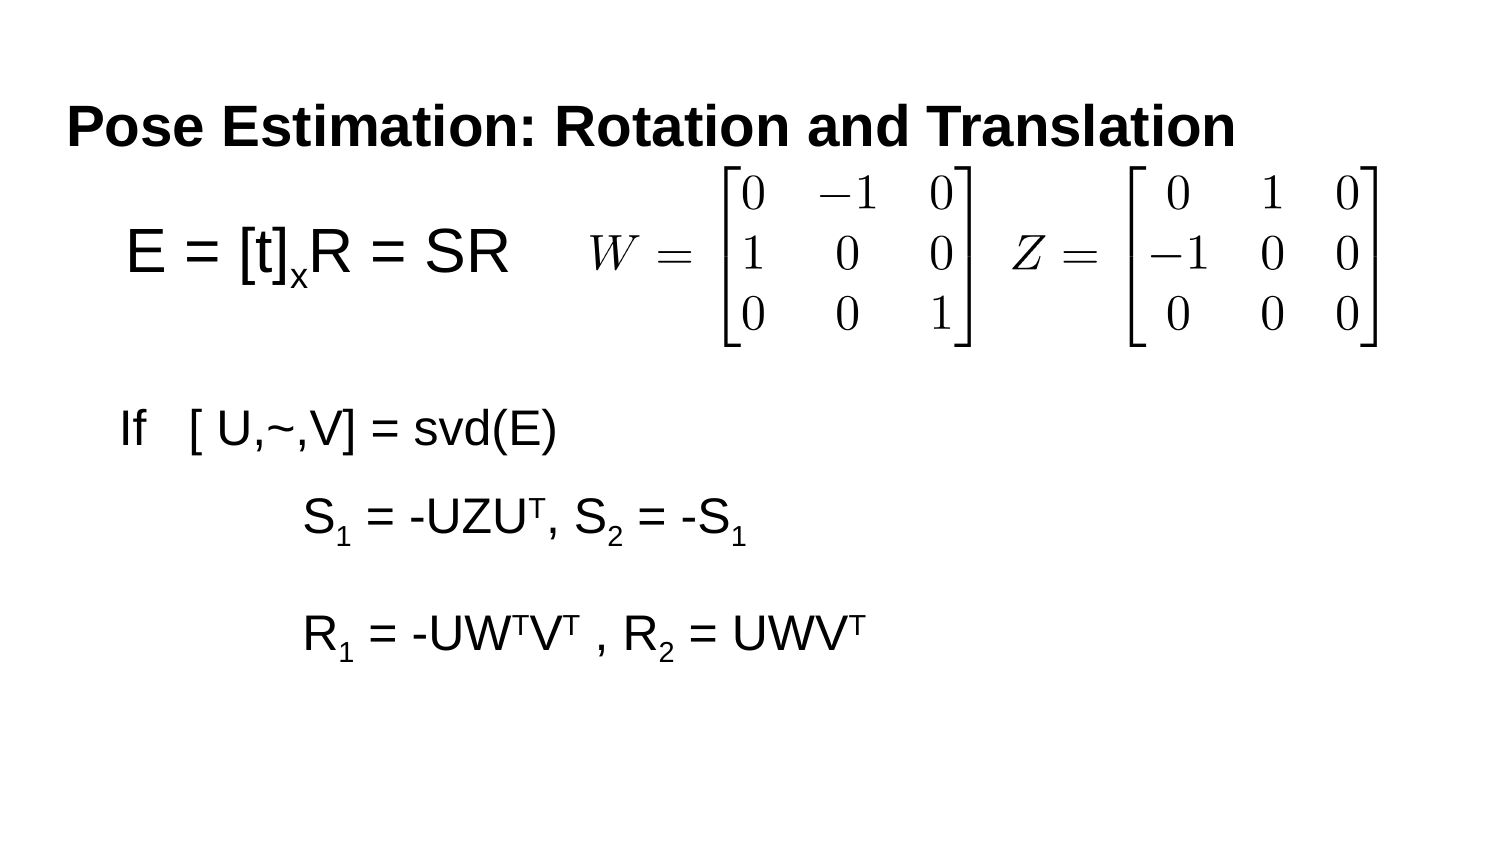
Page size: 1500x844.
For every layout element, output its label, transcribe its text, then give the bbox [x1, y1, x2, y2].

text_box E = [t]xR = SR [110, 195, 538, 310]
text_box S1 = -UZUT, S2 = -S1 [287, 468, 976, 551]
title Pose Estimation: Rotation and Translation [51, 72, 1449, 167]
picture [590, 166, 971, 347]
picture [1012, 166, 1377, 347]
text_box If [ U,~,V] = svd(E) [103, 380, 896, 434]
text_box R1 = -UWTVT , R2 = UWVT [287, 585, 1011, 639]
